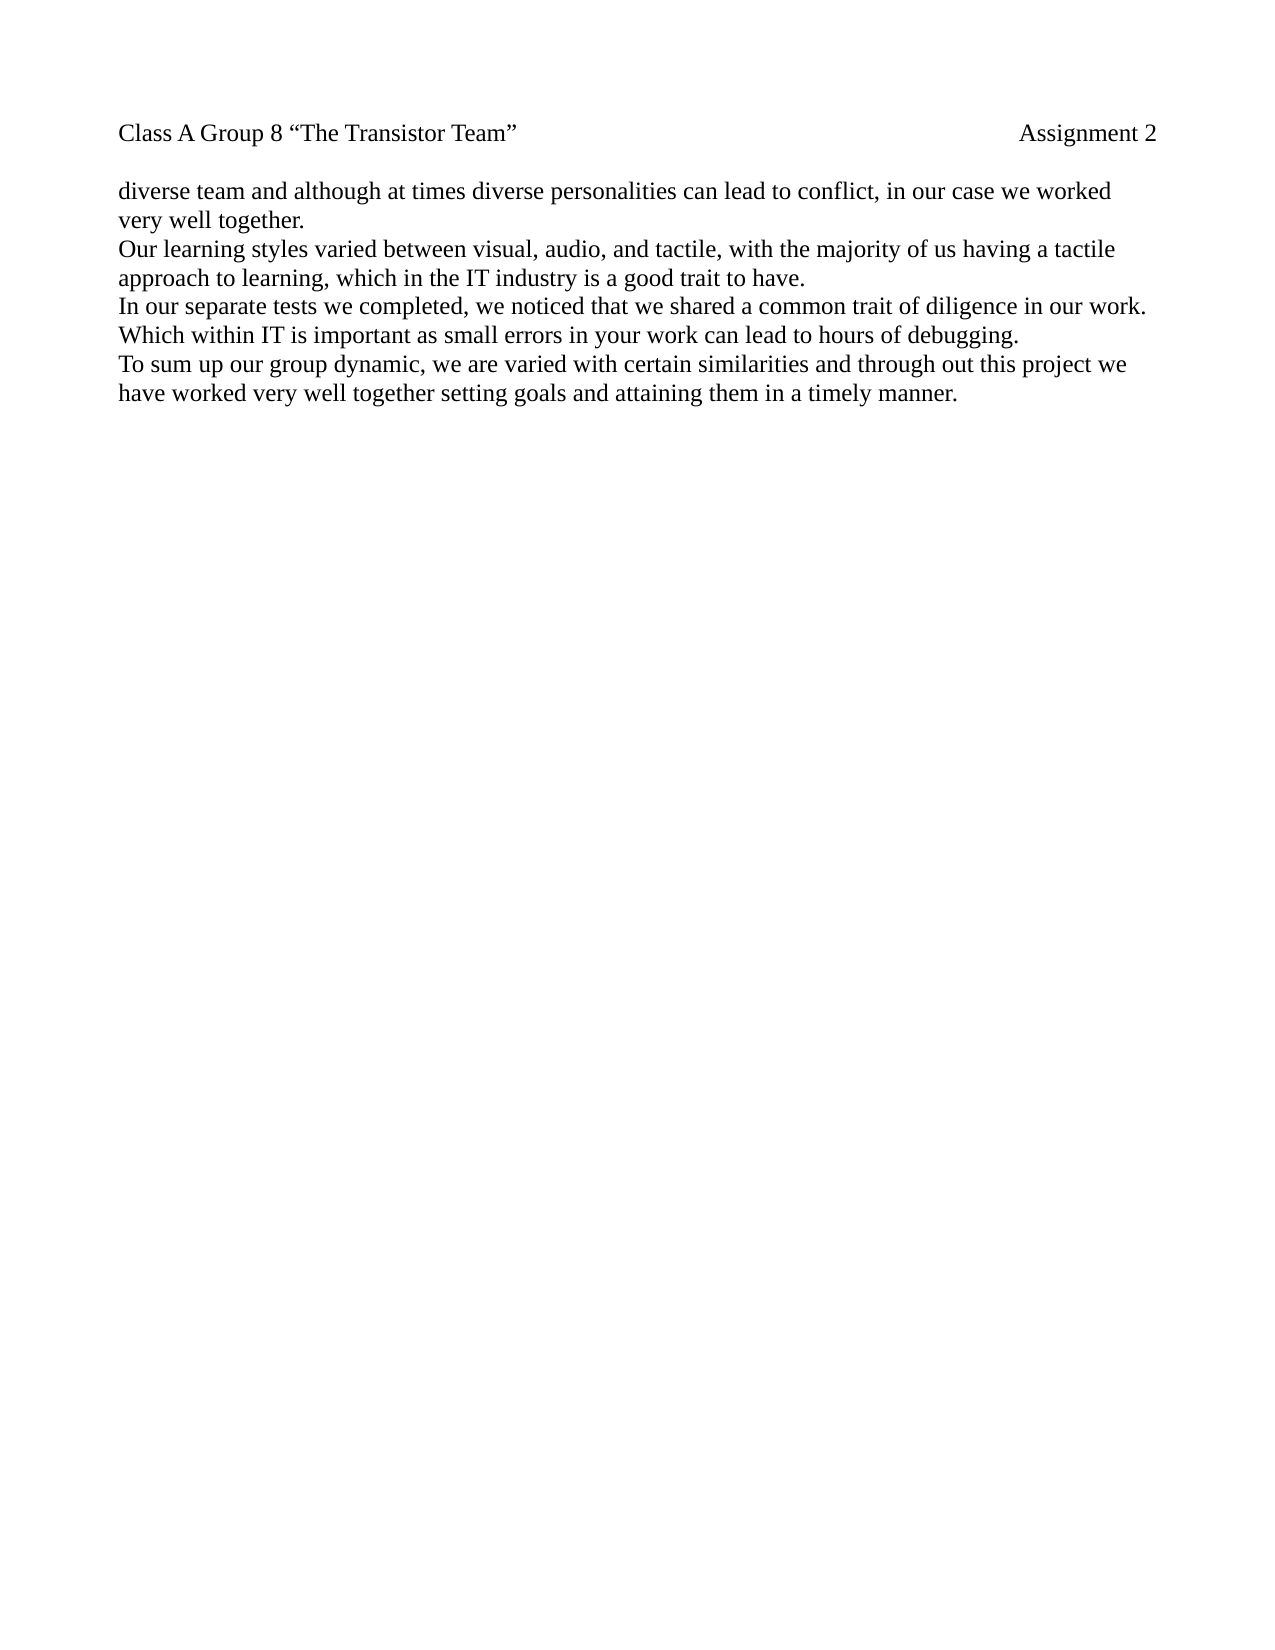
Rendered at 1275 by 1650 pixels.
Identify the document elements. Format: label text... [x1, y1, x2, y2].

text In our separate tests we completed, we noticed that we shared a common trait of diligence in our work. Which within IT is important as small errors in your work can lead to hours of debugging. [118, 291, 1157, 349]
text To sum up our group dynamic, we are varied with certain similarities and through out this project we have worked very well together setting goals and attaining them in a timely manner. [118, 349, 1157, 406]
text Our learning styles varied between visual, audio, and tactile, with the majority of us having a tactile approach to learning, which in the IT industry is a good trait to have. [118, 234, 1157, 291]
text diverse team and although at times diverse personalities can lead to conflict, in our case we worked very well together. [118, 176, 1157, 234]
